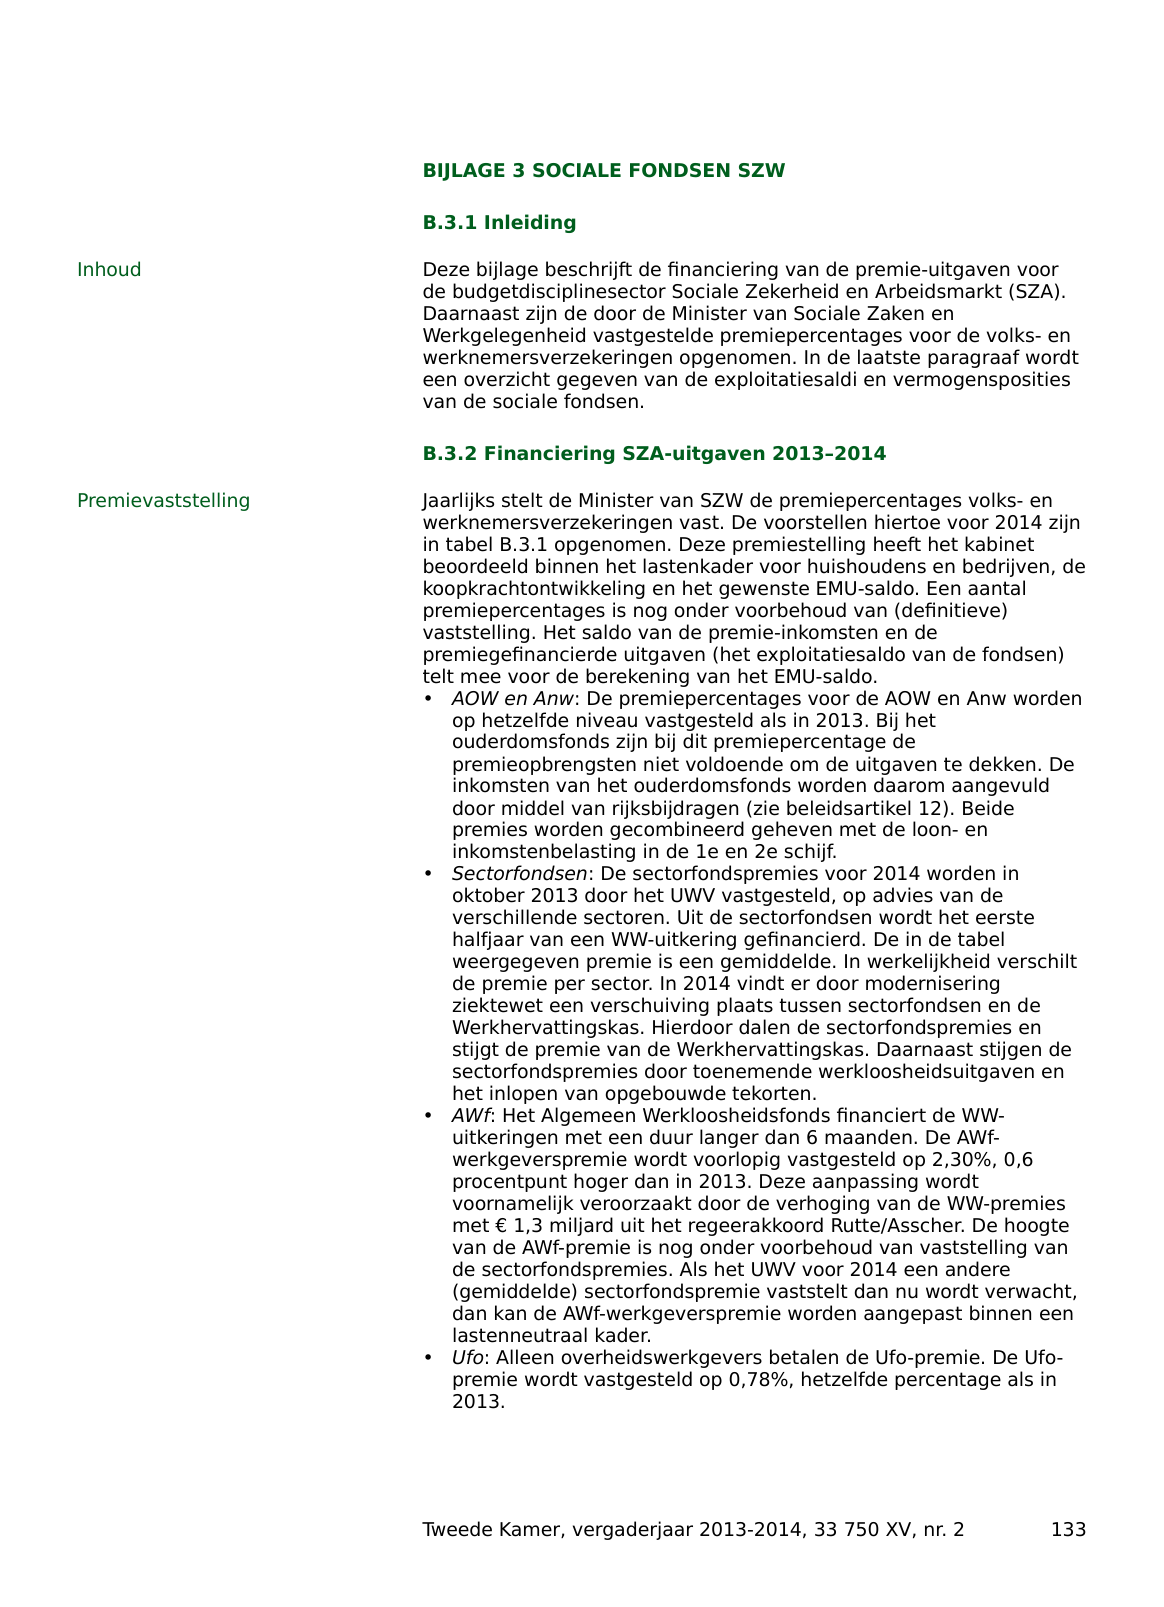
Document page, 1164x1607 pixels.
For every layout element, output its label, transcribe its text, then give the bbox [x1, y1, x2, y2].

text Inhoud [77, 259, 399, 281]
text Deze bijlage beschrijft de financiering van de premie-uitgaven voor de budgetdisciplinesector Sociale Zekerheid en Arbeidsmarkt (SZA). Daarnaast zijn de door de Minister van Sociale Zaken en Werkgelegenheid vastgestelde premiepercentages voor de volks- en werknemersverzekeringen opgenomen. In de laatste paragraaf wordt een overzicht gegeven van de exploitatiesaldi en vermogensposities van de sociale fondsen. [422, 259, 1087, 413]
subtitle BIJLAGE 3 SOCIALE FONDSEN SZW [422, 160, 1087, 182]
text Jaarlijks stelt de Minister van SZW de premiepercentages volks- en werknemersverzekeringen vast. De voorstellen hiertoe voor 2014 zijn in tabel B.3.1 opgenomen. Deze premiestelling heeft het kabinet beoordeeld binnen het lastenkader voor huishoudens en bedrijven, de koopkrachtontwikkeling en het gewenste EMU-saldo. Een aantal premiepercentages is nog onder voorbehoud van (definitieve) vaststelling. Het saldo van de premie-inkomsten en de premiegefinancierde uitgaven (het exploitatiesaldo van de fondsen) telt mee voor de berekening van het EMU-saldo. [422, 490, 1087, 687]
subtitle B.3.1 Inleiding [422, 212, 1087, 234]
text • AOW en Anw: De premiepercentages voor de AOW en Anw worden op hetzelfde niveau vastgesteld als in 2013. Bij het ouderdomsfonds zijn bij dit premiepercentage de premieopbrengsten niet voldoende om de uitgaven te dekken. De inkomsten van het ouderdomsfonds worden daarom aangevuld door middel van rijksbijdragen (zie beleidsartikel 12). Beide premies worden gecombineerd geheven met de loon- en inkomstenbelasting in de 1e en 2e schijf. [422, 687, 1087, 863]
text • Sectorfondsen: De sectorfondspremies voor 2014 worden in oktober 2013 door het UWV vastgesteld, op advies van de verschillende sectoren. Uit de sectorfondsen wordt het eerste halfjaar van een WW-uitkering gefinancierd. De in de tabel weergegeven premie is een gemiddelde. In werkelijkheid verschilt de premie per sector. In 2014 vindt er door modernisering ziektewet een verschuiving plaats tussen sectorfondsen en de Werkhervattingskas. Hierdoor dalen de sectorfondspremies en stijgt de premie van de Werkhervattingskas. Daarnaast stijgen de sectorfondspremies door toenemende werkloosheidsuitgaven en het inlopen van opgebouwde tekorten. [422, 863, 1087, 1105]
text • Ufo: Alleen overheidswerkgevers betalen de Ufo-premie. De Ufo-premie wordt vastgesteld op 0,78%, hetzelfde percentage als in 2013. [422, 1347, 1087, 1413]
subtitle B.3.2 Financiering SZA-uitgaven 2013–2014 [422, 443, 1087, 465]
text • AWf: Het Algemeen Werkloosheidsfonds financiert de WW-uitkeringen met een duur langer dan 6 maanden. De AWf-werkgeverspremie wordt voorlopig vastgesteld op 2,30%, 0,6 procentpunt hoger dan in 2013. Deze aanpassing wordt voornamelijk veroorzaakt door de verhoging van de WW-premies met € 1,3 miljard uit het regeerakkoord Rutte/Asscher. De hoogte van de AWf-premie is nog onder voorbehoud van vaststelling van de sectorfondspremies. Als het UWV voor 2014 een andere (gemiddelde) sectorfondspremie vaststelt dan nu wordt verwacht, dan kan de AWf-werkgeverspremie worden aangepast binnen een lastenneutraal kader. [422, 1105, 1087, 1347]
text Premievaststelling [77, 490, 399, 512]
